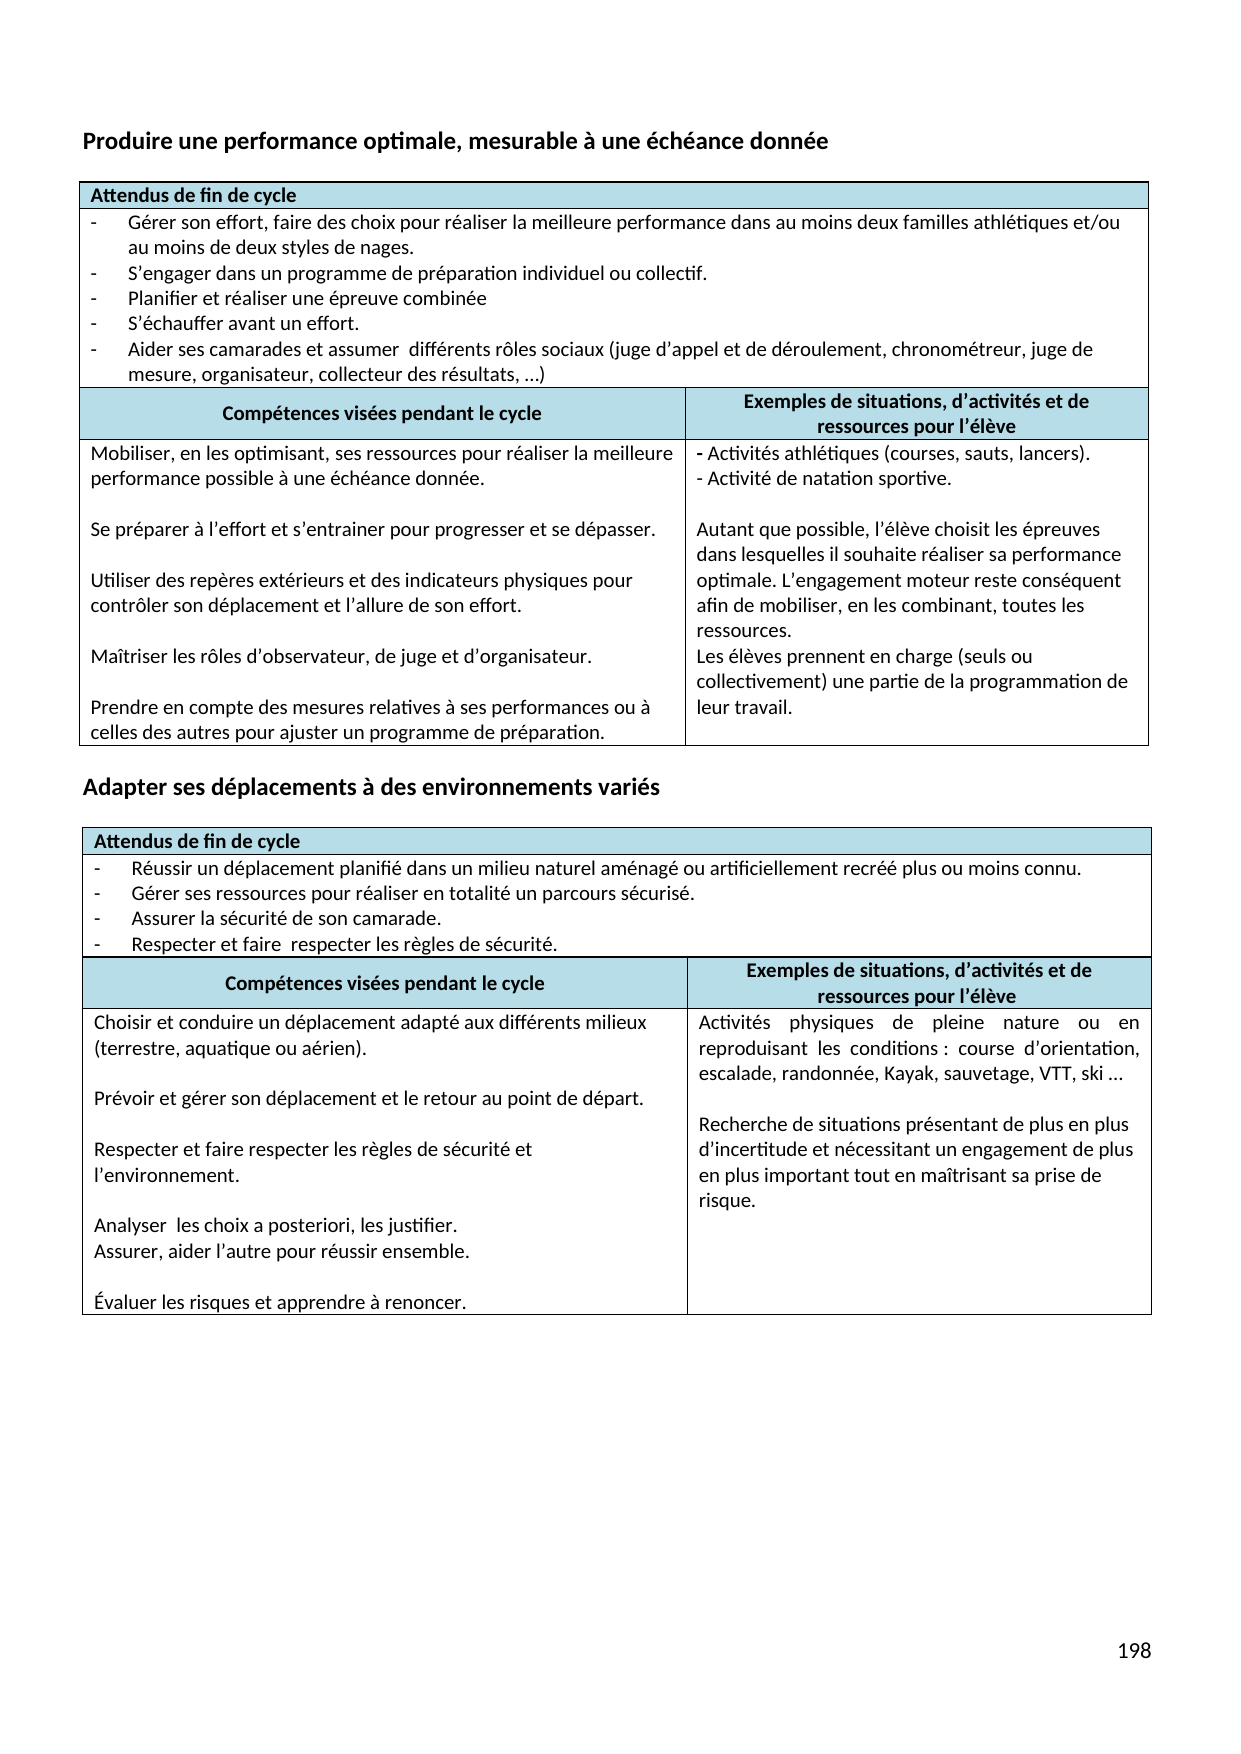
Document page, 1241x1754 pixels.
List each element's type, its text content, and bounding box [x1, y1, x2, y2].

table_cell Exemples de situations, d’activités et de ressources pour l’élève [688, 958, 1151, 1008]
text Adapter ses déplacements à des environnements variés [83, 771, 1152, 802]
table_cell Gérer son effort, faire des choix pour réaliser la meilleure performance dans au moins deux familles athlétiques et/ou au moins de deux styles de nages. S’engager dans un programme de préparation individuel ou collectif. Planifier et réaliser une épreuve combinée S’échauffer avant un effort. Aider ses camarades et assumer différents rôles sociaux (juge d’appel et de déroulement, chronométreur, juge de mesure, organisateur, collecteur des résultats, …) [80, 209, 1148, 387]
table_cell Choisir et conduire un déplacement adapté aux différents milieux (terrestre, aquatique ou aérien). Prévoir et gérer son déplacement et le retour au point de départ. Respecter et faire respecter les règles de sécurité et l’environnement. Analyser les choix a posteriori, les justifier. Assurer, aider l’autre pour réussir ensemble. Évaluer les risques et apprendre à renoncer. [83, 1009, 687, 1314]
table_cell Mobiliser, en les optimisant, ses ressources pour réaliser la meilleure performance possible à une échéance donnée. Se préparer à l’effort et s’entrainer pour progresser et se dépasser. Utiliser des repères extérieurs et des indicateurs physiques pour contrôler son déplacement et l’allure de son effort. Maîtriser les rôles d’observateur, de juge et d’organisateur. Prendre en compte des mesures relatives à ses performances ou à celles des autres pour ajuster un programme de préparation. [80, 440, 685, 745]
table_cell Activités physiques de pleine nature ou en reproduisant les conditions : course d’orientation, escalade, randonnée, Kayak, sauvetage, VTT, ski … Recherche de situations présentant de plus en plus d’incertitude et nécessitant un engagement de plus en plus important tout en maîtrisant sa prise de risque. [688, 1009, 1151, 1314]
table_cell Réussir un déplacement planifié dans un milieu naturel aménagé ou artificiellement recréé plus ou moins connu. Gérer ses ressources pour réaliser en totalité un parcours sécurisé. Assurer la sécurité de son camarade. Respecter et faire respecter les règles de sécurité. [83, 855, 1151, 956]
table_cell Compétences visées pendant le cycle [80, 388, 685, 439]
table_cell Compétences visées pendant le cycle [83, 958, 687, 1008]
table_cell Exemples de situations, d’activités et de ressources pour l’élève [686, 388, 1148, 439]
table_cell - Activités athlétiques (courses, sauts, lancers). - Activité de natation sportive. Autant que possible, l’élève choisit les épreuves dans lesquelles il souhaite réaliser sa performance optimale. L’engagement moteur reste conséquent afin de mobiliser, en les combinant, toutes les ressources. Les élèves prennent en charge (seuls ou collectivement) une partie de la programmation de leur travail. [686, 440, 1148, 745]
table_header Attendus de fin de cycle [83, 828, 1151, 854]
text Produire une performance optimale, mesurable à une échéance donnée [83, 126, 1152, 156]
table_header Attendus de fin de cycle [80, 183, 1148, 208]
